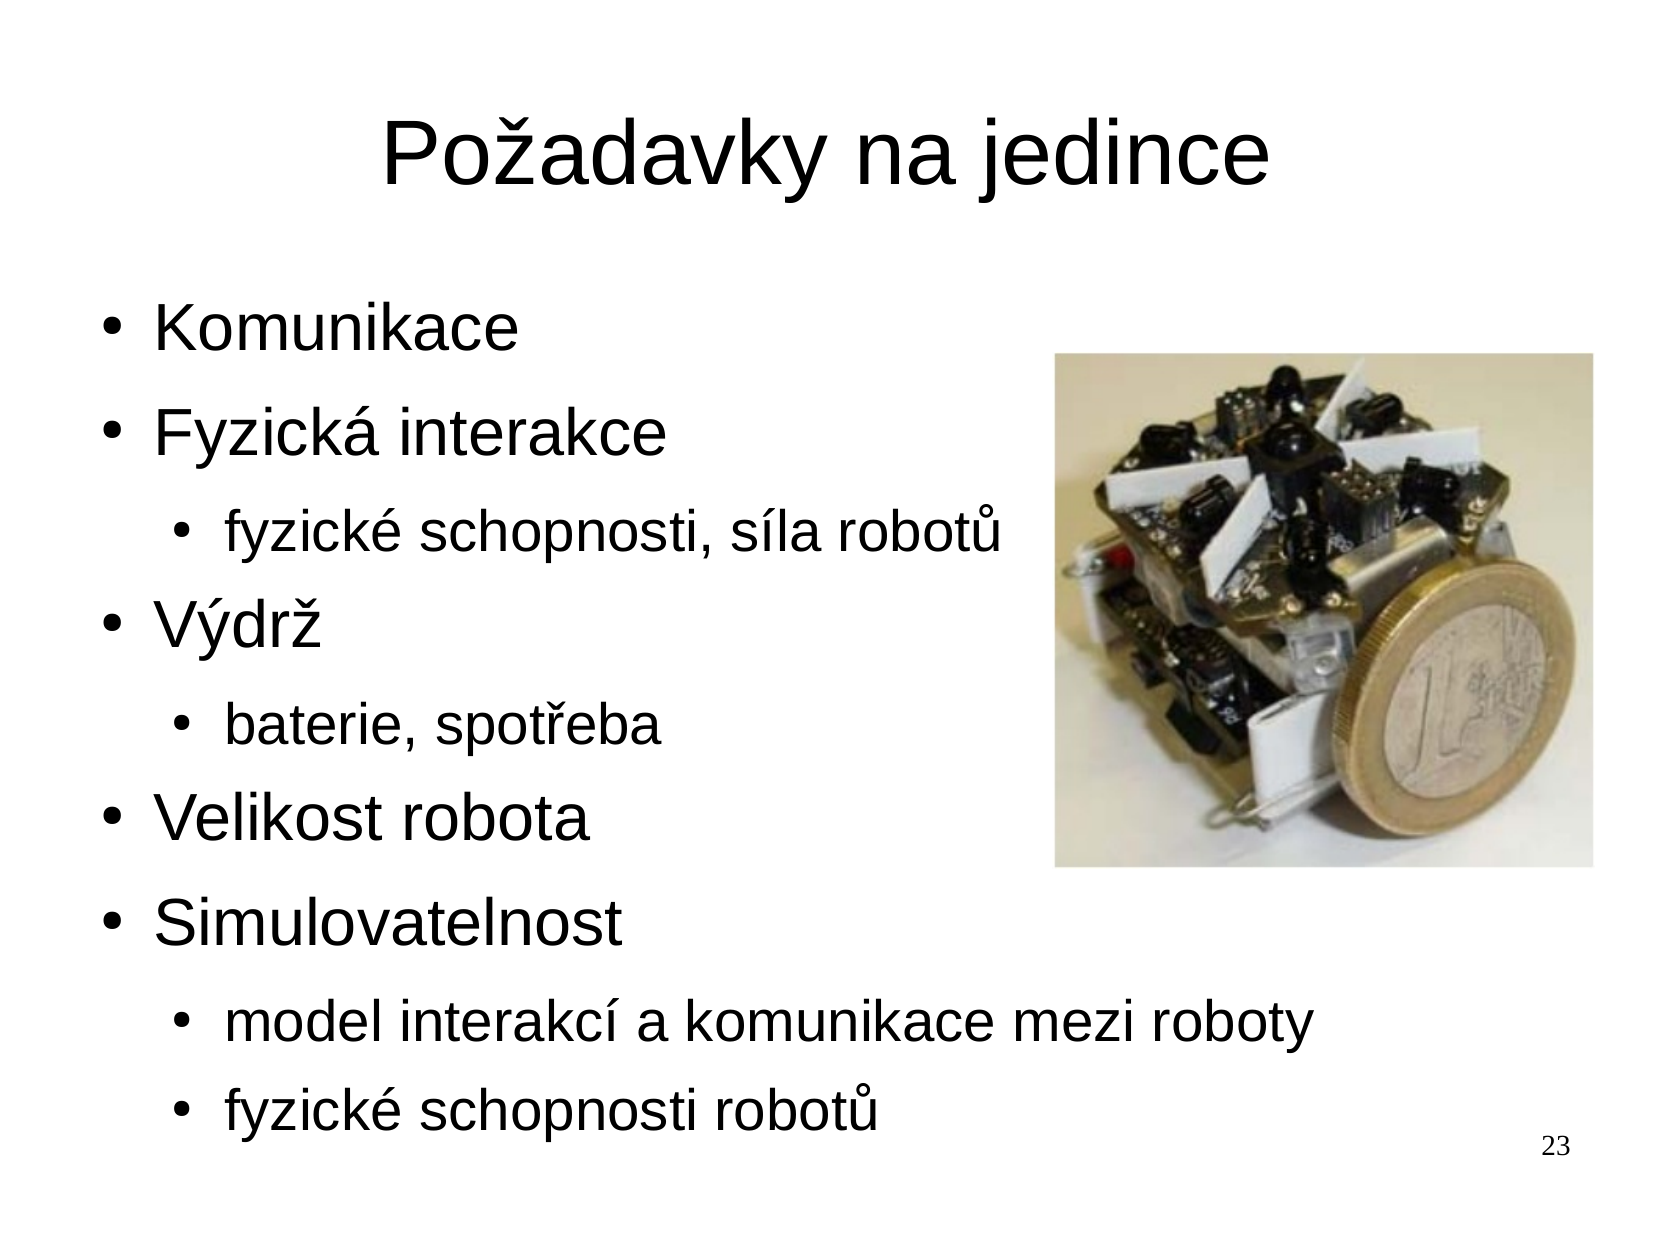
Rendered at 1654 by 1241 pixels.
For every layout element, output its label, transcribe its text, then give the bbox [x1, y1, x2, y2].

list Komunikace Fyzická interakce fyzické schopnosti, síla robotů Výdrž baterie, spotřeba Velikost robota Simulovatelnost model interakcí a komunikace mezi roboty fyzické schopnosti robotů [82, 290, 1571, 1142]
title Požadavky na jedince [82, 49, 1571, 257]
picture [1052, 352, 1595, 869]
